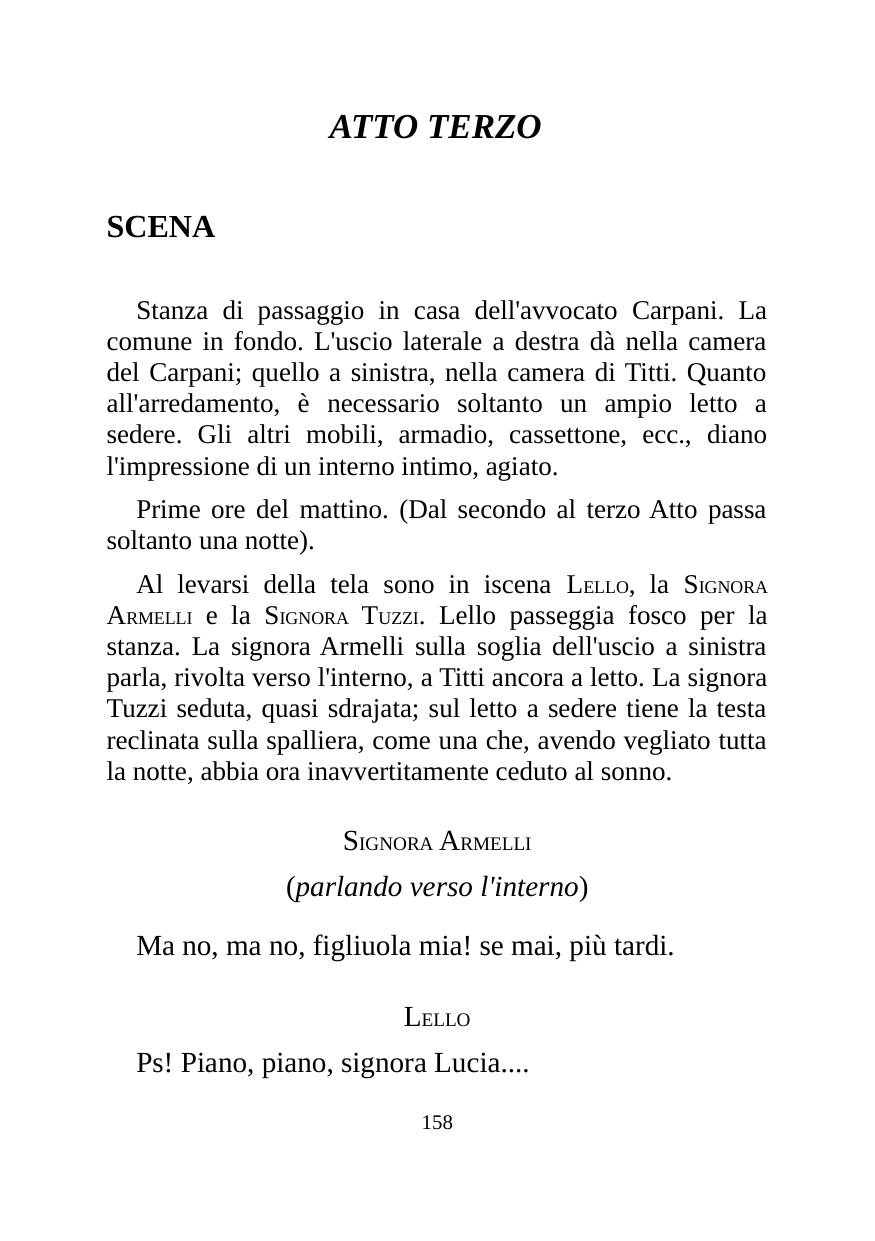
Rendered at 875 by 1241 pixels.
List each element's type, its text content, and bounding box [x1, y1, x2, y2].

text Al levarsi della tela sono in iscena Lello, la Signora Armelli e la Signora Tuzzi. Lello passeggia fosco per la stanza. La signora Armelli sulla soglia dell'uscio a sinistra parla, rivolta verso l'interno, a Titti ancora a letto. La signora Tuzzi seduta, quasi sdrajata; sul letto a sedere tiene la testa reclinata sulla spalliera, come una che, avendo vegliato tutta la notte, abbia ora inavvertitamente ceduto al sonno. [106, 568, 768, 786]
text Signora Armelli [106, 823, 768, 857]
text Ma no, ma no, figliuola mia! se mai, più tardi. [106, 928, 768, 962]
text Stanza di passaggio in casa dell'avvocato Carpani. La comune in fondo. L'uscio laterale a destra dà nella camera del Carpani; quello a sinistra, nella camera di Titti. Quanto all'arredamento, è necessario soltanto un ampio letto a sedere. Gli altri mobili, armadio, cassettone, ecc., diano l'impressione di un interno intimo, agiato. [106, 294, 768, 481]
text (parlando verso l'interno) [106, 869, 768, 903]
text Lello [106, 999, 768, 1033]
subtitle SCENA [106, 207, 768, 244]
text Prime ore del mattino. (Dal secondo al terzo Atto passa soltanto una notte). [106, 493, 768, 556]
subtitle ATTO TERZO [106, 106, 768, 147]
text Ps! Piano, piano, signora Lucia.... [106, 1045, 768, 1079]
